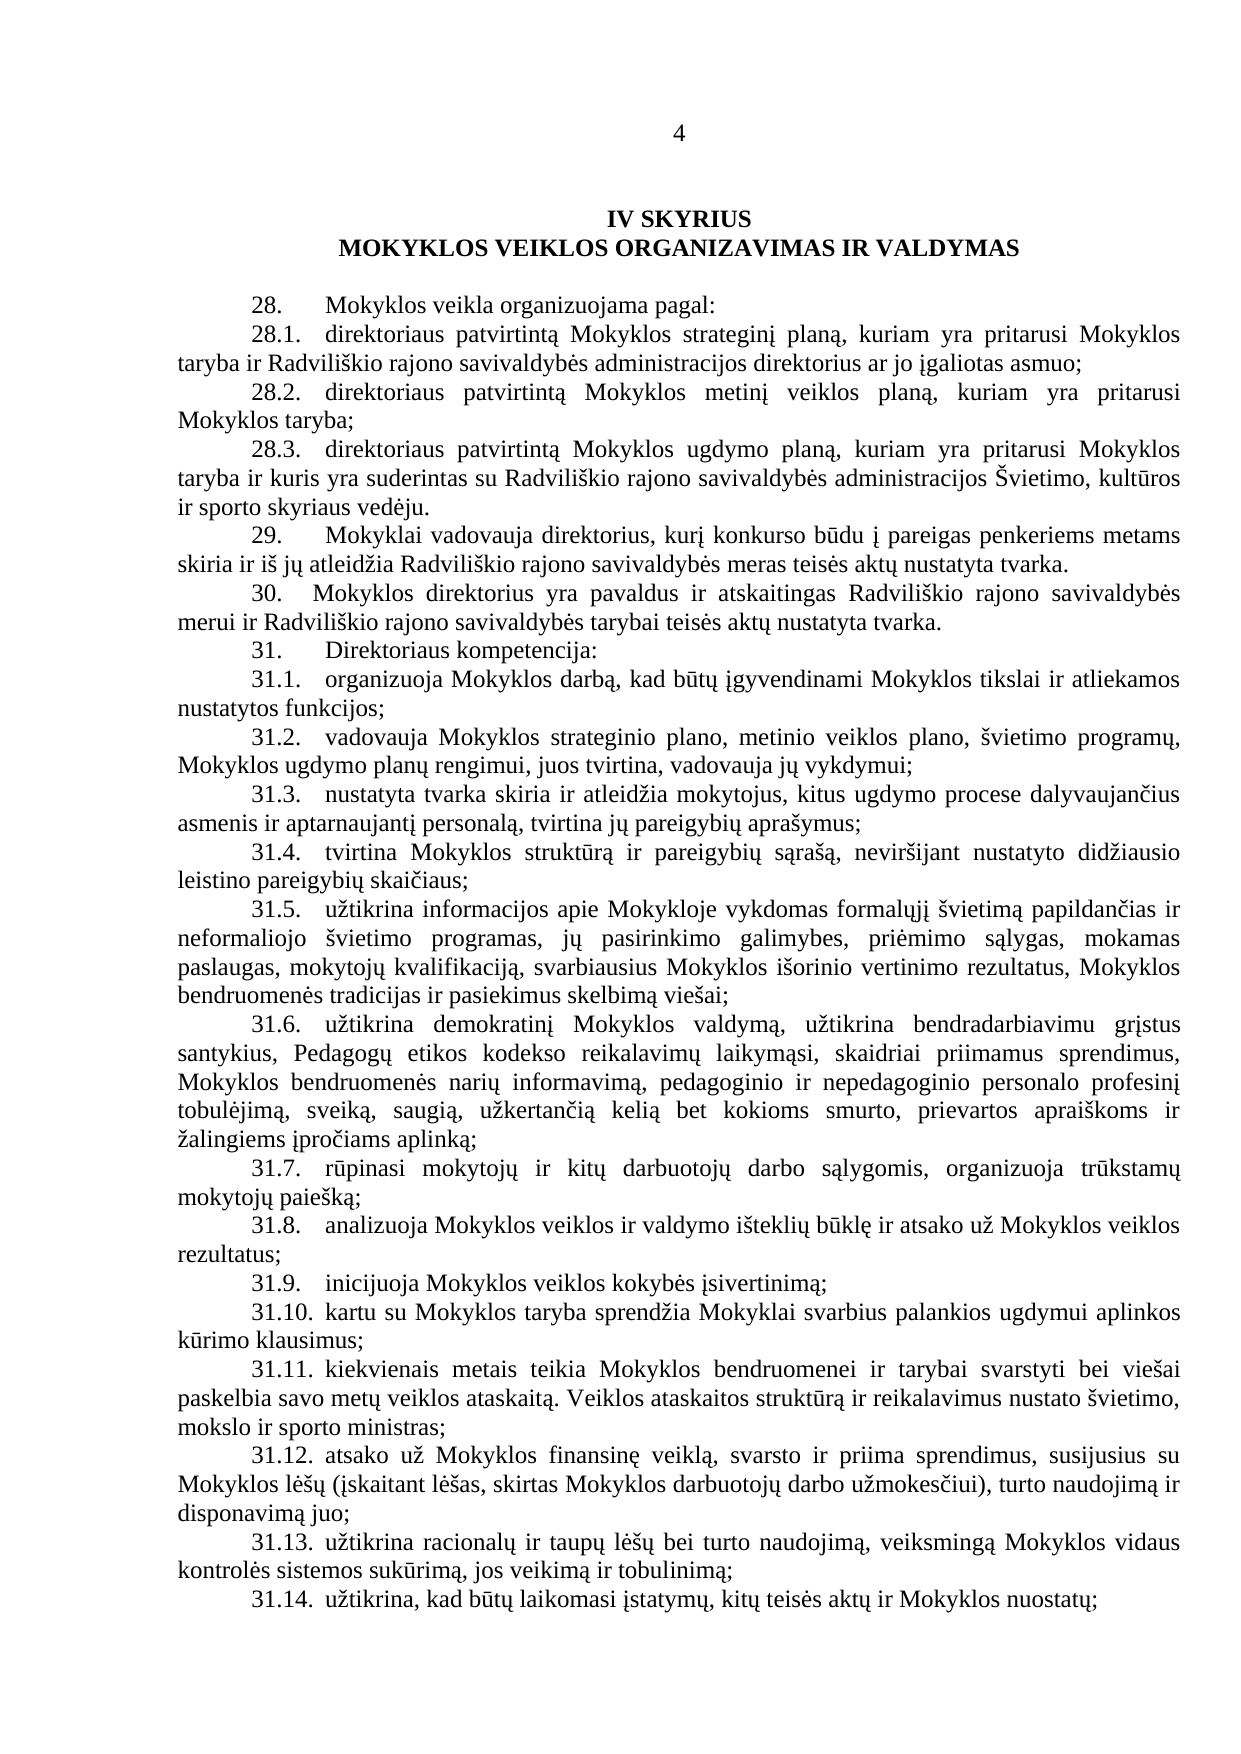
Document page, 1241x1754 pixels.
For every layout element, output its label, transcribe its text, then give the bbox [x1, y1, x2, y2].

text 31.7. rūpinasi mokytojų ir kitų darbuotojų darbo sąlygomis, organizuoja trūkstamų mokytojų paiešką; [177, 1153, 1181, 1211]
text 30. Mokyklos direktorius yra pavaldus ir atskaitingas Radviliškio rajono savivaldybės merui ir Radviliškio rajono savivaldybės tarybai teisės aktų nustatyta tvarka. [177, 578, 1181, 636]
text 31.5. užtikrina informacijos apie Mokykloje vykdomas formalųjį švietimą papildančias ir neformaliojo švietimo programas, jų pasirinkimo galimybes, priėmimo sąlygas, mokamas paslaugas, mokytojų kvalifikaciją, svarbiausius Mokyklos išorinio vertinimo rezultatus, Mokyklos bendruomenės tradicijas ir pasiekimus skelbimą viešai; [177, 894, 1181, 1009]
text 31.10. kartu su Mokyklos taryba sprendžia Mokyklai svarbius palankios ugdymui aplinkos kūrimo klausimus; [177, 1297, 1181, 1354]
text 28.3. direktoriaus patvirtintą Mokyklos ugdymo planą, kuriam yra pritarusi Mokyklos taryba ir kuris yra suderintas su Radviliškio rajono savivaldybės administracijos Švietimo, kultūros ir sporto skyriaus vedėju. [177, 434, 1181, 521]
text 28.2. direktoriaus patvirtintą Mokyklos metinį veiklos planą, kuriam yra pritarusi Mokyklos taryba; [177, 377, 1181, 434]
text 31.14. užtikrina, kad būtų laikomasi įstatymų, kitų teisės aktų ir Mokyklos nuostatų; [177, 1584, 1181, 1613]
text 31.2. vadovauja Mokyklos strateginio plano, metinio veiklos plano, švietimo programų, Mokyklos ugdymo planų rengimui, juos tvirtina, vadovauja jų vykdymui; [177, 722, 1181, 779]
text 31.3. nustatyta tvarka skiria ir atleidžia mokytojus, kitus ugdymo procese dalyvaujančius asmenis ir aptarnaujantį personalą, tvirtina jų pareigybių aprašymus; [177, 779, 1181, 837]
text 31.1. organizuoja Mokyklos darbą, kad būtų įgyvendinami Mokyklos tikslai ir atliekamos nustatytos funkcijos; [177, 664, 1181, 722]
text 31.9. inicijuoja Mokyklos veiklos kokybės įsivertinimą; [177, 1268, 1181, 1297]
text MOKYKLOS VEIKLOS ORGANIZAVIMAS IR VALDYMAS [177, 233, 1181, 262]
text IV SKYRIUS [177, 204, 1181, 233]
text 31.13. užtikrina racionalų ir taupų lėšų bei turto naudojimą, veiksmingą Mokyklos vidaus kontrolės sistemos sukūrimą, jos veikimą ir tobulinimą; [177, 1527, 1181, 1584]
text 31.6. užtikrina demokratinį Mokyklos valdymą, užtikrina bendradarbiavimu grįstus santykius, Pedagogų etikos kodekso reikalavimų laikymąsi, skaidriai priimamus sprendimus, Mokyklos bendruomenės narių informavimą, pedagoginio ir nepedagoginio personalo profesinį tobulėjimą, sveiką, saugią, užkertančią kelią bet kokioms smurto, prievartos apraiškoms ir žalingiems įpročiams aplinką; [177, 1009, 1181, 1153]
text 31.11. kiekvienais metais teikia Mokyklos bendruomenei ir tarybai svarstyti bei viešai paskelbia savo metų veiklos ataskaitą. Veiklos ataskaitos struktūrą ir reikalavimus nustato švietimo, mokslo ir sporto ministras; [177, 1354, 1181, 1441]
text 28. Mokyklos veikla organizuojama pagal: [177, 291, 1181, 319]
text 31. Direktoriaus kompetencija: [177, 636, 1181, 664]
text 28.1. direktoriaus patvirtintą Mokyklos strateginį planą, kuriam yra pritarusi Mokyklos taryba ir Radviliškio rajono savivaldybės administracijos direktorius ar jo įgaliotas asmuo; [177, 319, 1181, 377]
text 31.12. atsako už Mokyklos finansinę veiklą, svarsto ir priima sprendimus, susijusius su Mokyklos lėšų (įskaitant lėšas, skirtas Mokyklos darbuotojų darbo užmokesčiui), turto naudojimą ir disponavimą juo; [177, 1441, 1181, 1527]
text 31.4. tvirtina Mokyklos struktūrą ir pareigybių sąrašą, neviršijant nustatyto didžiausio leistino pareigybių skaičiaus; [177, 837, 1181, 894]
text 31.8. analizuoja Mokyklos veiklos ir valdymo išteklių būklę ir atsako už Mokyklos veiklos rezultatus; [177, 1211, 1181, 1268]
text 29. Mokyklai vadovauja direktorius, kurį konkurso būdu į pareigas penkeriems metams skiria ir iš jų atleidžia Radviliškio rajono savivaldybės meras teisės aktų nustatyta tvarka. [177, 521, 1181, 578]
